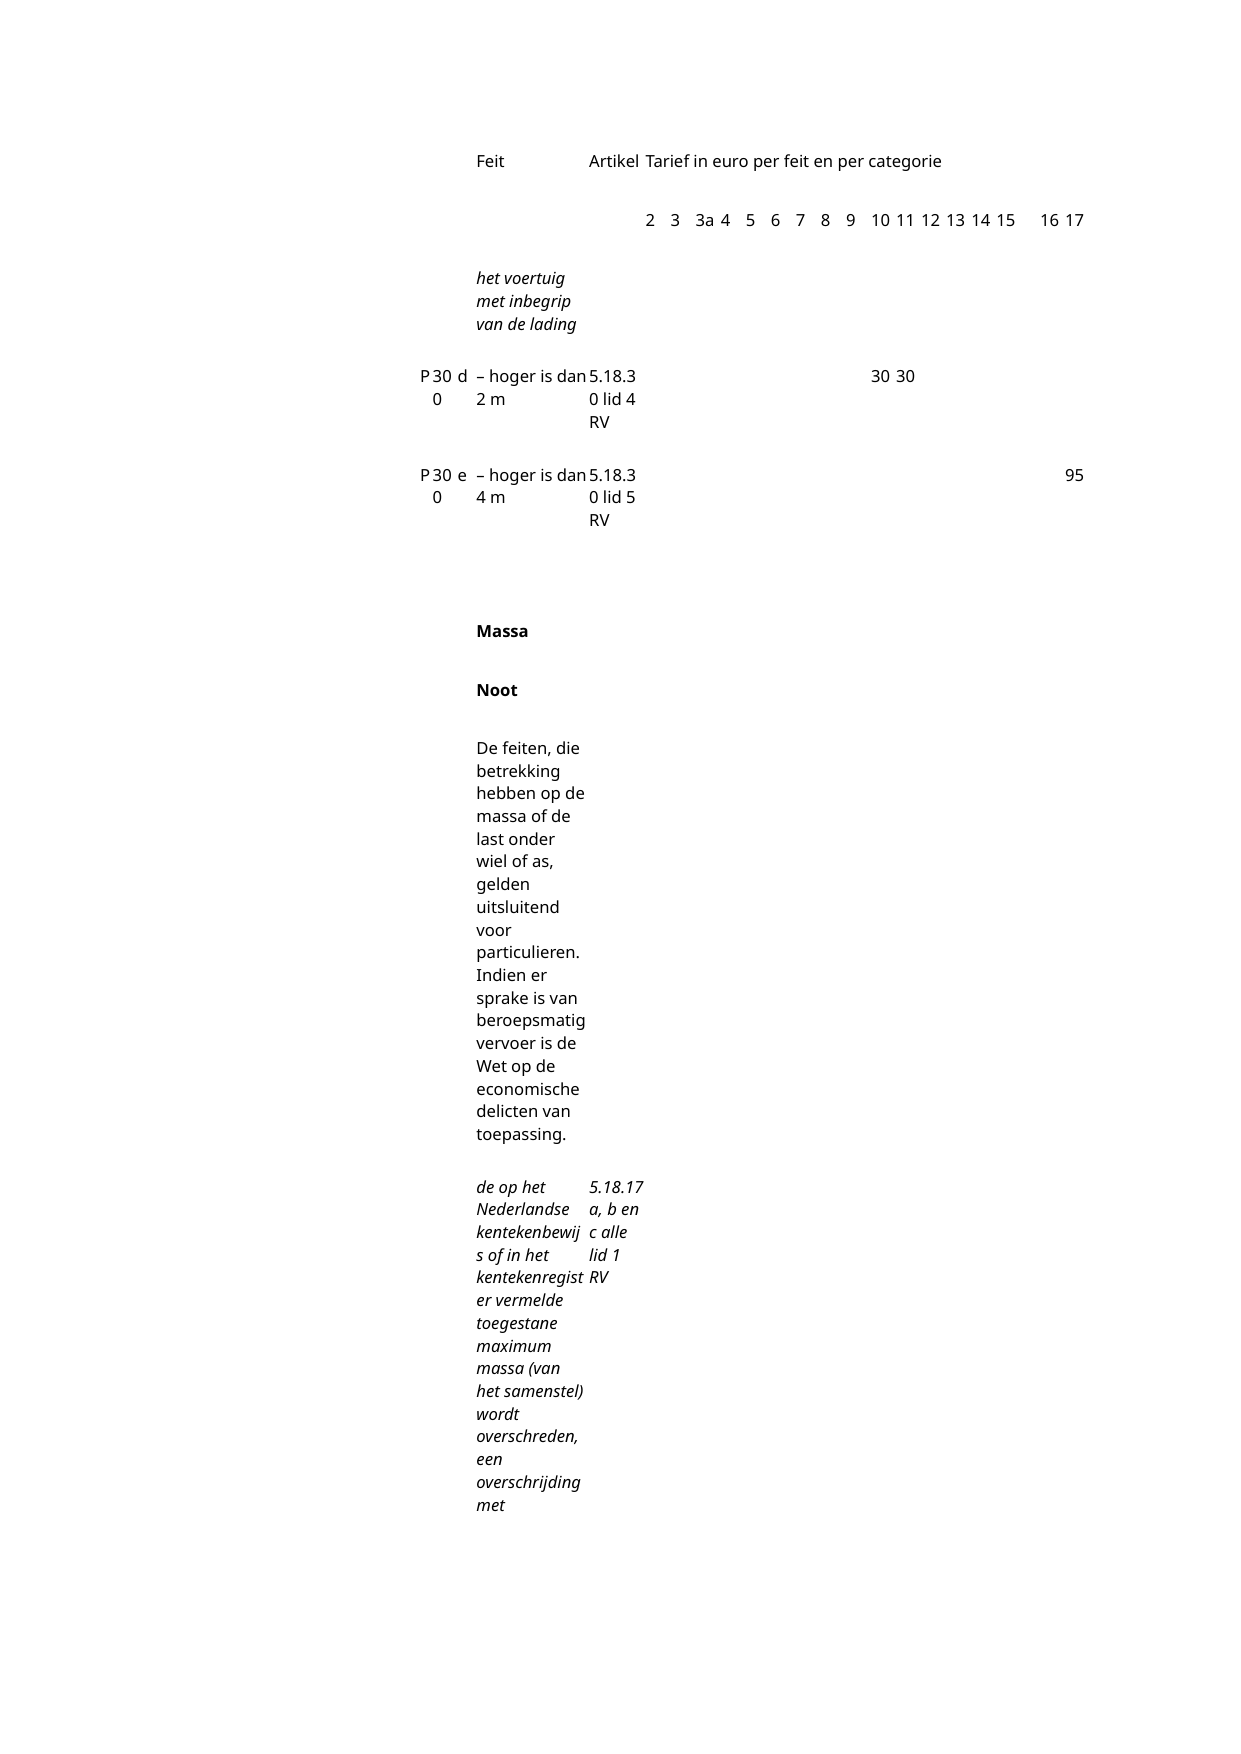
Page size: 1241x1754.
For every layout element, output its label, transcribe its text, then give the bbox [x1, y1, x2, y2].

table_cell 30 [896, 365, 921, 463]
table_cell [771, 678, 796, 737]
table_cell [589, 678, 645, 737]
table_cell [433, 561, 457, 620]
table_cell [476, 209, 589, 267]
table_cell [996, 463, 1040, 561]
table_cell [721, 463, 746, 561]
table_cell [433, 678, 457, 737]
table_cell [921, 267, 946, 365]
table_cell [846, 737, 871, 1175]
table_cell [871, 561, 896, 620]
table_cell [996, 678, 1040, 737]
table_cell [846, 561, 871, 620]
table_cell [771, 463, 796, 561]
table_cell [721, 561, 746, 620]
table_cell [971, 620, 996, 678]
table_cell de op het Nederlandse kentekenbewijs of in het kentekenregister vermelde toegestane maximum massa (van het samenstel) wordt overschreden, een overschrijding met [476, 1175, 589, 1546]
table_cell [796, 267, 821, 365]
table_cell [896, 678, 921, 737]
table_cell [589, 620, 645, 678]
table_cell [771, 1175, 796, 1546]
table_cell [921, 463, 946, 561]
table_cell P [420, 463, 432, 561]
table_cell [896, 737, 921, 1175]
table_cell 7 [796, 209, 821, 267]
table_cell [846, 463, 871, 561]
table_cell [670, 365, 695, 463]
table_cell [589, 267, 645, 365]
table_cell [695, 737, 721, 1175]
table_cell [771, 620, 796, 678]
table_cell 4 [721, 209, 746, 267]
table_cell [771, 267, 796, 365]
table_cell [1040, 267, 1065, 365]
table_cell [420, 267, 432, 365]
table_cell 300 [433, 365, 457, 463]
table_cell [746, 463, 771, 561]
table_cell [1040, 561, 1065, 620]
table_cell [589, 561, 645, 620]
table_cell De feiten, die betrekking hebben op de massa of de last onder wiel of as, gelden uitsluitend voor particulieren. Indien er sprake is van beroepsmatig vervoer is de Wet op de economische delicten van toepassing. [476, 737, 589, 1175]
table_cell 15 [996, 209, 1040, 267]
table_cell 30 [871, 365, 896, 463]
table_cell [1040, 737, 1065, 1175]
table_cell [433, 1175, 457, 1546]
table_cell [821, 678, 846, 737]
table_cell [476, 561, 589, 620]
table_cell [746, 365, 771, 463]
table_cell [946, 267, 971, 365]
table_cell 12 [921, 209, 946, 267]
table_cell [1065, 1175, 1090, 1546]
table_cell [746, 561, 771, 620]
table_cell [721, 267, 746, 365]
table_cell d [458, 365, 476, 463]
table_cell [695, 267, 721, 365]
table_cell [433, 620, 457, 678]
table_header [433, 150, 457, 208]
table_cell – hoger is dan 4 m [476, 463, 589, 561]
table_cell Noot [476, 678, 589, 737]
table_cell – hoger is dan 2 m [476, 365, 589, 463]
table_cell [896, 463, 921, 561]
table_cell [821, 267, 846, 365]
table_cell 5.18.30 lid 4 RV [589, 365, 645, 463]
table_cell [695, 620, 721, 678]
table_cell 8 [821, 209, 846, 267]
table_cell [746, 267, 771, 365]
table_cell [458, 620, 476, 678]
table_cell [846, 365, 871, 463]
table_cell 5 [746, 209, 771, 267]
table_cell [420, 561, 432, 620]
table_cell [796, 620, 821, 678]
table_cell [771, 561, 796, 620]
table_cell [695, 678, 721, 737]
table_cell [746, 1175, 771, 1546]
table_cell [946, 463, 971, 561]
table_cell [821, 620, 846, 678]
table_cell [420, 620, 432, 678]
table_cell [589, 209, 645, 267]
table_cell [645, 737, 670, 1175]
table_cell [721, 737, 746, 1175]
table_cell [721, 1175, 746, 1546]
table_cell [846, 678, 871, 737]
table_cell [946, 620, 971, 678]
table_cell [996, 1175, 1040, 1546]
table_cell [871, 463, 896, 561]
table_cell [796, 737, 821, 1175]
table_cell [921, 678, 946, 737]
table_cell 3a [695, 209, 721, 267]
table_cell [458, 561, 476, 620]
table_cell [846, 267, 871, 365]
table_cell [771, 365, 796, 463]
table_cell [670, 463, 695, 561]
table_cell [871, 678, 896, 737]
table_cell [589, 737, 645, 1175]
table_cell Massa [476, 620, 589, 678]
table_cell [433, 267, 457, 365]
table_cell [458, 267, 476, 365]
table_cell [796, 1175, 821, 1546]
table_cell [871, 620, 896, 678]
table_cell 300 [433, 463, 457, 561]
table_cell [746, 620, 771, 678]
table_cell [1040, 365, 1065, 463]
table_cell 2 [645, 209, 670, 267]
table_cell [871, 267, 896, 365]
table_cell [971, 737, 996, 1175]
table_cell [670, 561, 695, 620]
table_cell [971, 463, 996, 561]
table_cell [1040, 463, 1065, 561]
table_cell [458, 737, 476, 1175]
table_cell [971, 678, 996, 737]
table_cell [1040, 1175, 1065, 1546]
table_cell [796, 678, 821, 737]
table_header Feit [476, 150, 589, 208]
table_cell 10 [871, 209, 896, 267]
table_cell 13 [946, 209, 971, 267]
table_cell [921, 365, 946, 463]
table_cell [846, 1175, 871, 1546]
table_cell [896, 1175, 921, 1546]
table_header Tarief in euro per feit en per categorie [645, 150, 1090, 208]
table_cell [971, 561, 996, 620]
table_cell [645, 365, 670, 463]
table_cell [996, 267, 1040, 365]
table_cell [796, 561, 821, 620]
table_cell [721, 365, 746, 463]
table_cell [946, 561, 971, 620]
table_cell [921, 620, 946, 678]
table_cell [645, 620, 670, 678]
table_header [458, 150, 476, 208]
table_cell [1065, 678, 1090, 737]
table_cell [458, 678, 476, 737]
table_cell [921, 561, 946, 620]
table_cell e [458, 463, 476, 561]
table_cell [896, 561, 921, 620]
table_cell [695, 561, 721, 620]
table_cell [971, 365, 996, 463]
table_cell P [420, 365, 432, 463]
table_cell [746, 678, 771, 737]
table_cell 11 [896, 209, 921, 267]
table_cell [670, 737, 695, 1175]
table_cell [721, 678, 746, 737]
table_cell [821, 737, 846, 1175]
table_cell [670, 678, 695, 737]
table_cell [996, 737, 1040, 1175]
table_cell 16 [1040, 209, 1065, 267]
table_cell 17 [1065, 209, 1090, 267]
table_cell [871, 1175, 896, 1546]
table_cell [971, 267, 996, 365]
table_cell 9 [846, 209, 871, 267]
table_cell [946, 678, 971, 737]
table_cell [871, 737, 896, 1175]
table_cell 6 [771, 209, 796, 267]
table_cell [1065, 620, 1090, 678]
table_cell [645, 1175, 670, 1546]
table_cell [821, 365, 846, 463]
table_cell [1065, 365, 1090, 463]
table_cell 3 [670, 209, 695, 267]
table_cell [771, 737, 796, 1175]
table_cell [670, 620, 695, 678]
table_cell [946, 737, 971, 1175]
table_cell 95 [1065, 463, 1090, 561]
table_cell [971, 1175, 996, 1546]
table_cell [433, 737, 457, 1175]
table_cell [420, 737, 432, 1175]
table_cell [996, 620, 1040, 678]
table_cell 5.18.17a, b en c alle lid 1 RV [589, 1175, 645, 1546]
table_cell [433, 209, 457, 267]
table_cell [458, 209, 476, 267]
table_cell [921, 1175, 946, 1546]
table_cell [946, 365, 971, 463]
table_cell [921, 737, 946, 1175]
table_cell 14 [971, 209, 996, 267]
table_cell [896, 267, 921, 365]
table_cell [695, 463, 721, 561]
table_cell [670, 267, 695, 365]
table_cell [645, 561, 670, 620]
table_header Artikel [589, 150, 645, 208]
table_cell [420, 209, 432, 267]
table_cell [420, 678, 432, 737]
table_cell [821, 1175, 846, 1546]
table_cell [796, 463, 821, 561]
table_cell [821, 561, 846, 620]
table_cell het voertuig met inbegrip van de lading [476, 267, 589, 365]
table_cell [670, 1175, 695, 1546]
table_cell [896, 620, 921, 678]
table_cell [821, 463, 846, 561]
table_cell 5.18.30 lid 5 RV [589, 463, 645, 561]
table_cell [946, 1175, 971, 1546]
table_cell [1040, 678, 1065, 737]
table_cell [645, 267, 670, 365]
table_cell [645, 678, 670, 737]
table_cell [1065, 267, 1090, 365]
table_cell [846, 620, 871, 678]
table_cell [420, 1175, 432, 1546]
table_header [420, 150, 432, 208]
table_cell [695, 365, 721, 463]
table_cell [695, 1175, 721, 1546]
table_cell [746, 737, 771, 1175]
table_cell [796, 365, 821, 463]
table_cell [721, 620, 746, 678]
table_cell [996, 561, 1040, 620]
table_cell [1065, 737, 1090, 1175]
table_cell [645, 463, 670, 561]
table_cell [996, 365, 1040, 463]
table_cell [1065, 561, 1090, 620]
table_cell [458, 1175, 476, 1546]
table_cell [1040, 620, 1065, 678]
